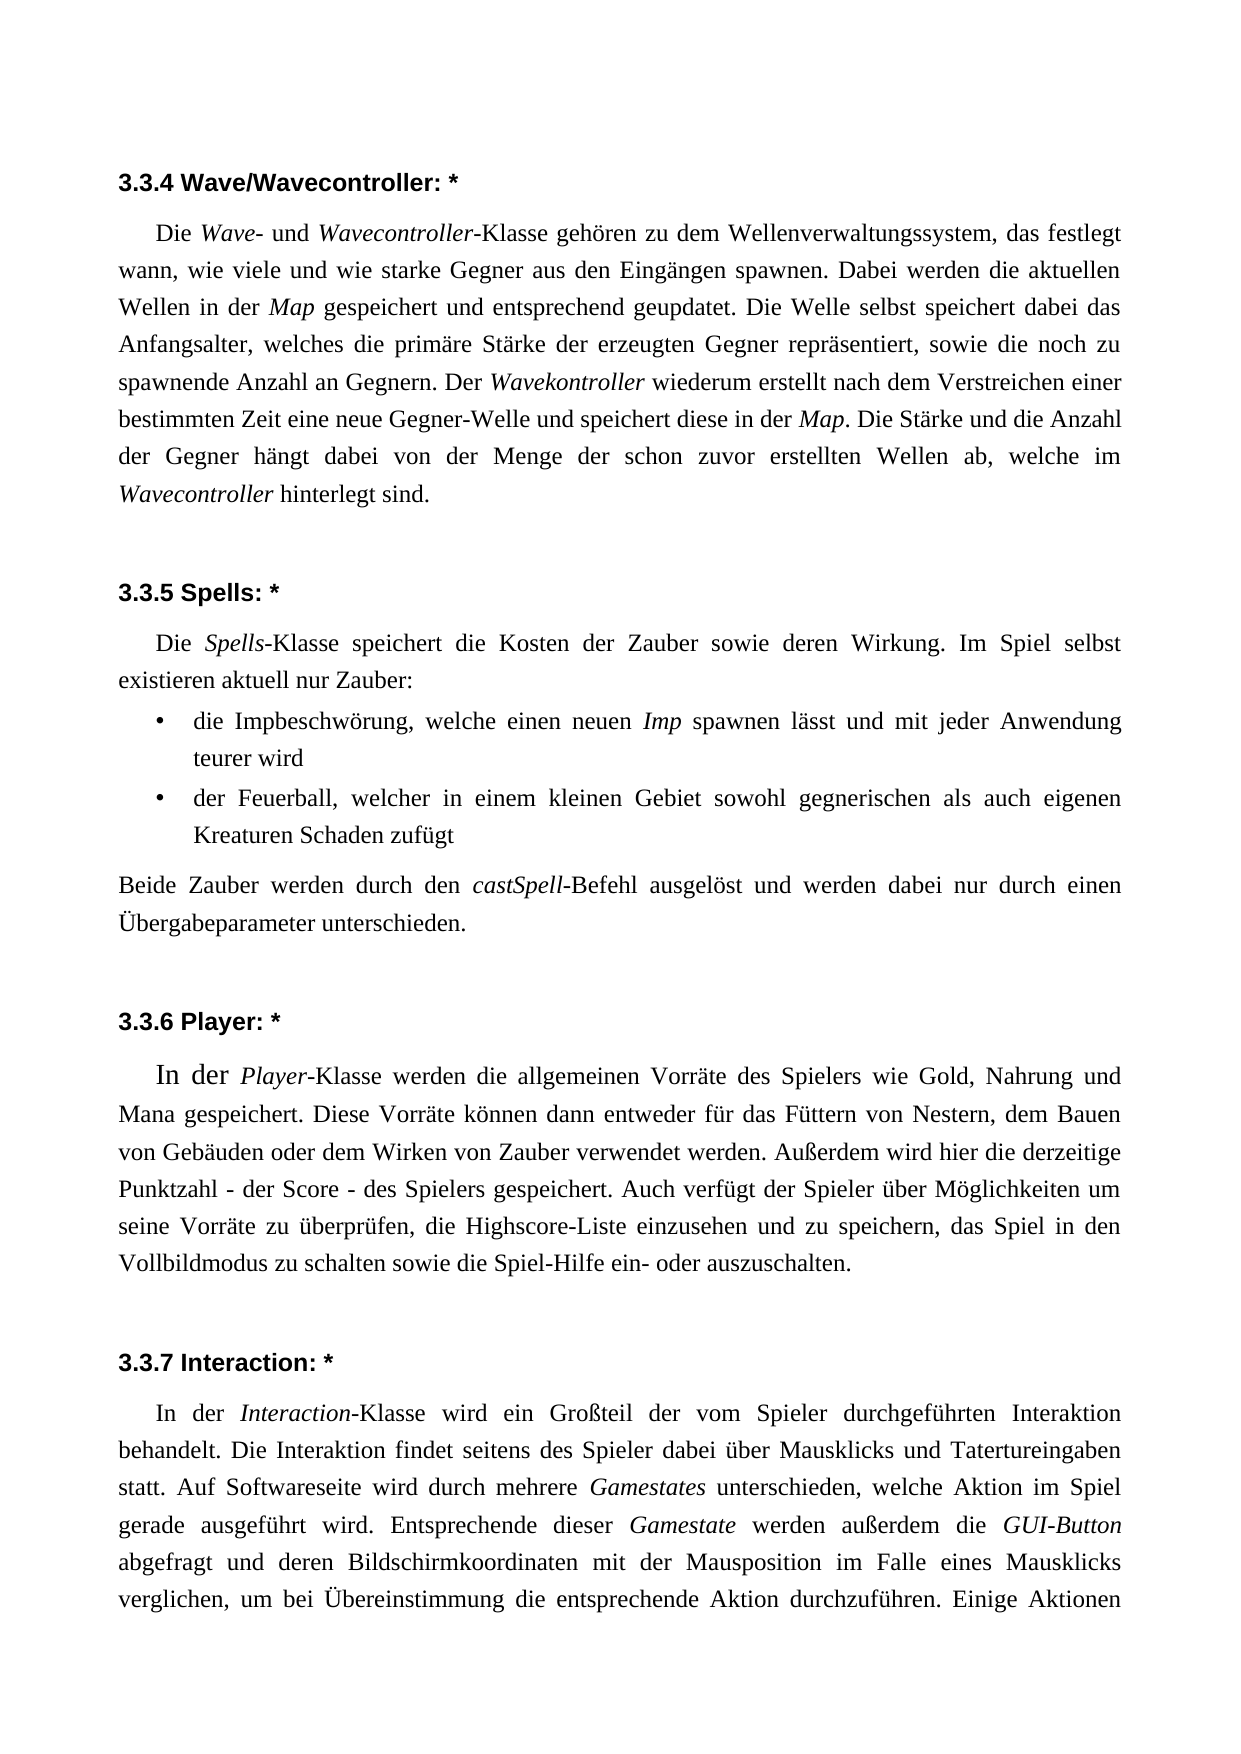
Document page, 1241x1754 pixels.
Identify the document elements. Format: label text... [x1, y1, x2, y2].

text In der Player-Klasse werden die allgemeinen Vorräte des Spielers wie Gold, Nahrung und Mana gespeichert. Diese Vorräte können dann entweder für das Füttern von Nestern, dem Bauen von Gebäuden oder dem Wirken von Zauber verwendet werden. Außerdem wird hier die derzeitige Punktzahl - der Score - des Spielers gespeichert. Auch verfügt der Spieler über Möglichkeiten um seine Vorräte zu überprüfen, die Highscore-Liste einzusehen und zu speichern, das Spiel in den Vollbildmodus zu schalten sowie die Spiel-Hilfe ein- oder auszuschalten. [118, 1057, 1122, 1277]
text 3.3.6 Player: * [118, 1007, 1122, 1036]
text 3.3.7 Interaction: * [118, 1348, 1122, 1377]
text Die Wave- und Wavecontroller-Klasse gehören zu dem Wellenverwaltungssystem, das festlegt wann, wie viele und wie starke Gegner aus den Eingängen spawnen. Dabei werden die aktuellen Wellen in der Map gespeichert und entsprechend geupdatet. Die Welle selbst speichert dabei das Anfangsalter, welches die primäre Stärke der erzeugten Gegner repräsentiert, sowie die noch zu spawnende Anzahl an Gegnern. Der Wavekontroller wiederum erstellt nach dem Verstreichen einer bestimmten Zeit eine neue Gegner-Welle und speichert diese in der Map. Die Stärke und die Anzahl der Gegner hängt dabei von der Menge der schon zuvor erstellten Wellen ab, welche im Wavecontroller hinterlegt sind. [118, 218, 1122, 507]
text 3.3.5 Spells: * [118, 578, 1122, 607]
text 3.3.4 Wave/Wavecontroller: * [118, 168, 1122, 197]
text Die Spells-Klasse speichert die Kosten der Zauber sowie deren Wirkung. Im Spiel selbst existieren aktuell nur Zauber: [118, 628, 1122, 694]
list der Feuerball, welcher in einem kleinen Gebiet sowohl gegnerischen als auch eigenen Kreaturen Schaden zufügt [156, 783, 1122, 849]
list die Impbeschwörung, welche einen neuen Imp spawnen lässt und mit jeder Anwendung teurer wird [156, 706, 1122, 772]
text In der Interaction-Klasse wird ein Großteil der vom Spieler durchgeführten Interaktion behandelt. Die Interaktion findet seitens des Spieler dabei über Mausklicks und Tatertureingaben statt. Auf Softwareseite wird durch mehrere Gamestates unterschieden, welche Aktion im Spiel gerade ausgeführt wird. Entsprechende dieser Gamestate werden außerdem die GUI-Button abgefragt und deren Bildschirmkoordinaten mit der Mausposition im Falle eines Mausklicks verglichen, um bei Übereinstimmung die entsprechende Aktion durchzuführen. Einige Aktionen [118, 1398, 1122, 1613]
text Beide Zauber werden durch den castSpell-Befehl ausgelöst und werden dabei nur durch einen Übergabeparameter unterschieden. [118, 870, 1122, 936]
